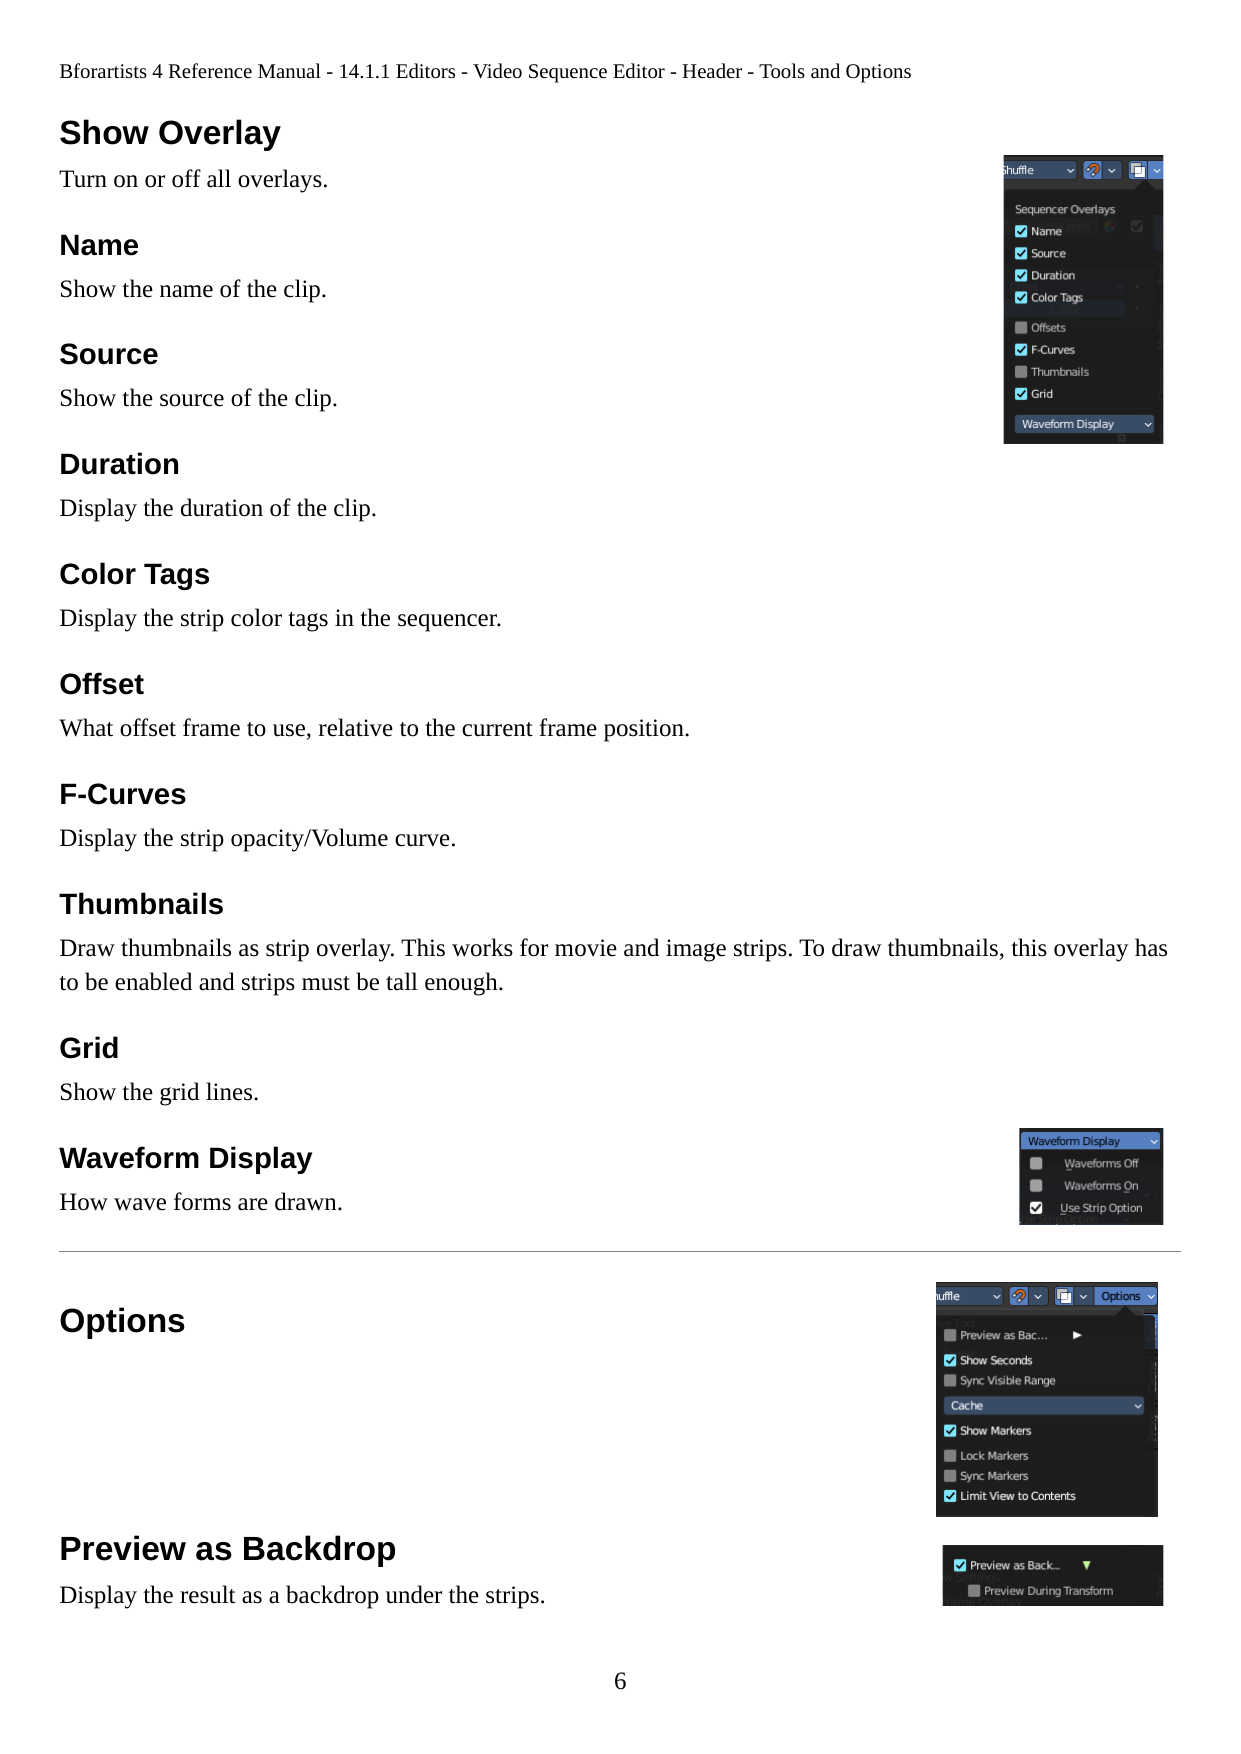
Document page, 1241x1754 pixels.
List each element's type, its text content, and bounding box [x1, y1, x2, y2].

subtitle Show Overlay [59, 113, 1181, 151]
subtitle Preview as Backdrop [59, 1529, 1181, 1568]
text What offset frame to use, relative to the current frame position. [59, 713, 1181, 742]
subtitle Name [59, 227, 1003, 261]
text Show the name of the clip. [59, 274, 1003, 302]
text Display the strip opacity/Volume curve. [59, 823, 1181, 852]
subtitle Source [59, 337, 1003, 371]
text How wave forms are drawn. [59, 1187, 1019, 1216]
text Display the strip color tags in the sequencer. [59, 603, 1181, 632]
subtitle Color Tags [59, 557, 1181, 591]
subtitle [1164, 337, 1181, 371]
subtitle Offset [59, 667, 1181, 701]
picture [1003, 155, 1164, 444]
text Turn on or off all overlays. [59, 164, 1003, 192]
subtitle F-Curves [59, 777, 1181, 811]
picture [936, 1282, 1158, 1517]
subtitle [1158, 1301, 1181, 1340]
picture [1019, 1128, 1164, 1225]
subtitle Options [59, 1301, 936, 1340]
text Show the grid lines. [59, 1077, 1181, 1106]
subtitle [1164, 227, 1181, 261]
text Draw thumbnails as strip overlay. This works for movie and image strips. To draw thumbnails, this overlay has to be enabled and strips must be tall enough. [59, 933, 1181, 996]
text Show the source of the clip. [59, 383, 1003, 412]
picture [942, 1545, 1164, 1606]
text Display the result as a backdrop under the strips. [59, 1580, 1181, 1609]
subtitle Waveform Display [59, 1141, 1019, 1175]
subtitle Thumbnails [59, 887, 1181, 921]
subtitle Duration [59, 447, 1181, 481]
text Display the duration of the clip. [59, 493, 1181, 522]
subtitle Grid [59, 1031, 1181, 1065]
subtitle [1164, 1141, 1181, 1175]
